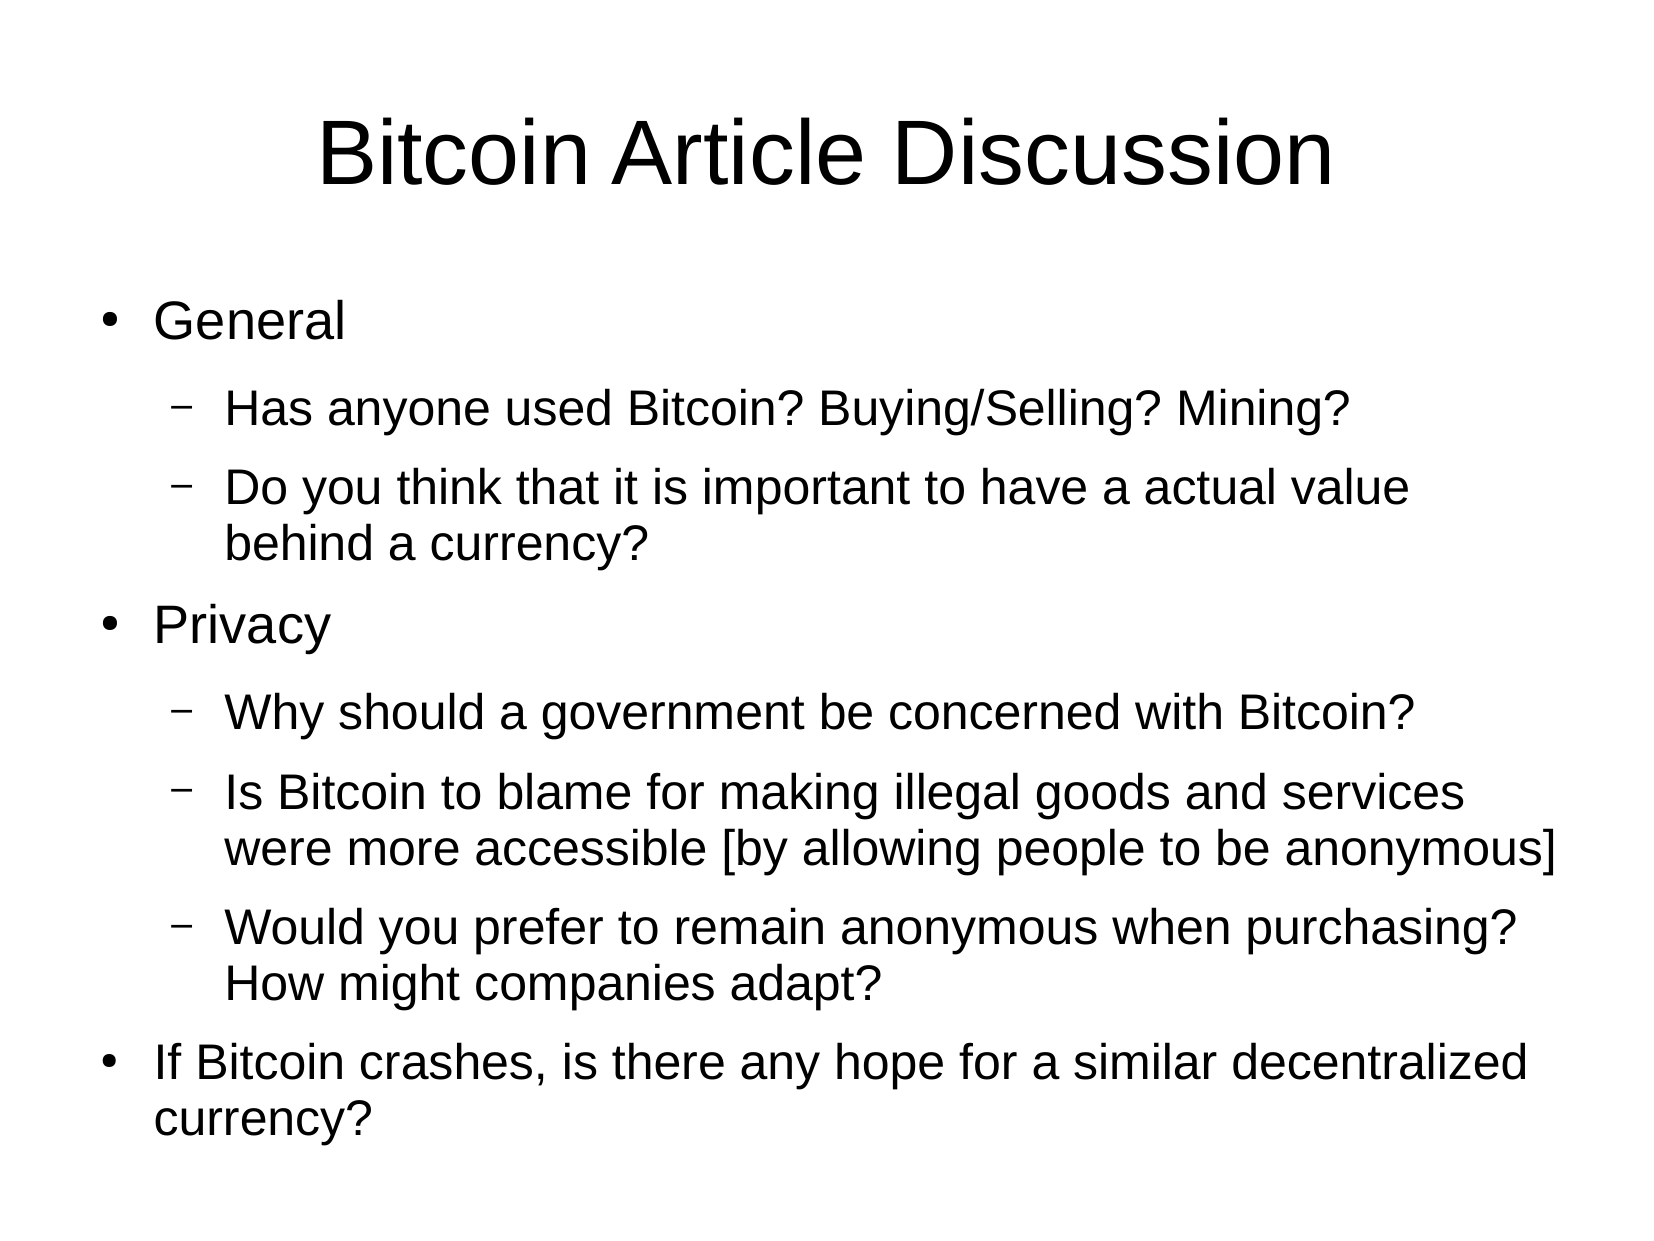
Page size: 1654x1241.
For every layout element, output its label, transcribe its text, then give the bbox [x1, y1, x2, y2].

list General Has anyone used Bitcoin? Buying/Selling? Mining? Do you think that it is important to have a actual value behind a currency? Privacy Why should a government be concerned with Bitcoin? Is Bitcoin to blame for making illegal goods and services were more accessible [by allowing people to be anonymous] Would you prefer to remain anonymous when purchasing? How might companies adapt? If Bitcoin crashes, is there any hope for a similar decentralized currency? [82, 290, 1571, 1241]
title Bitcoin Article Discussion [82, 49, 1571, 257]
